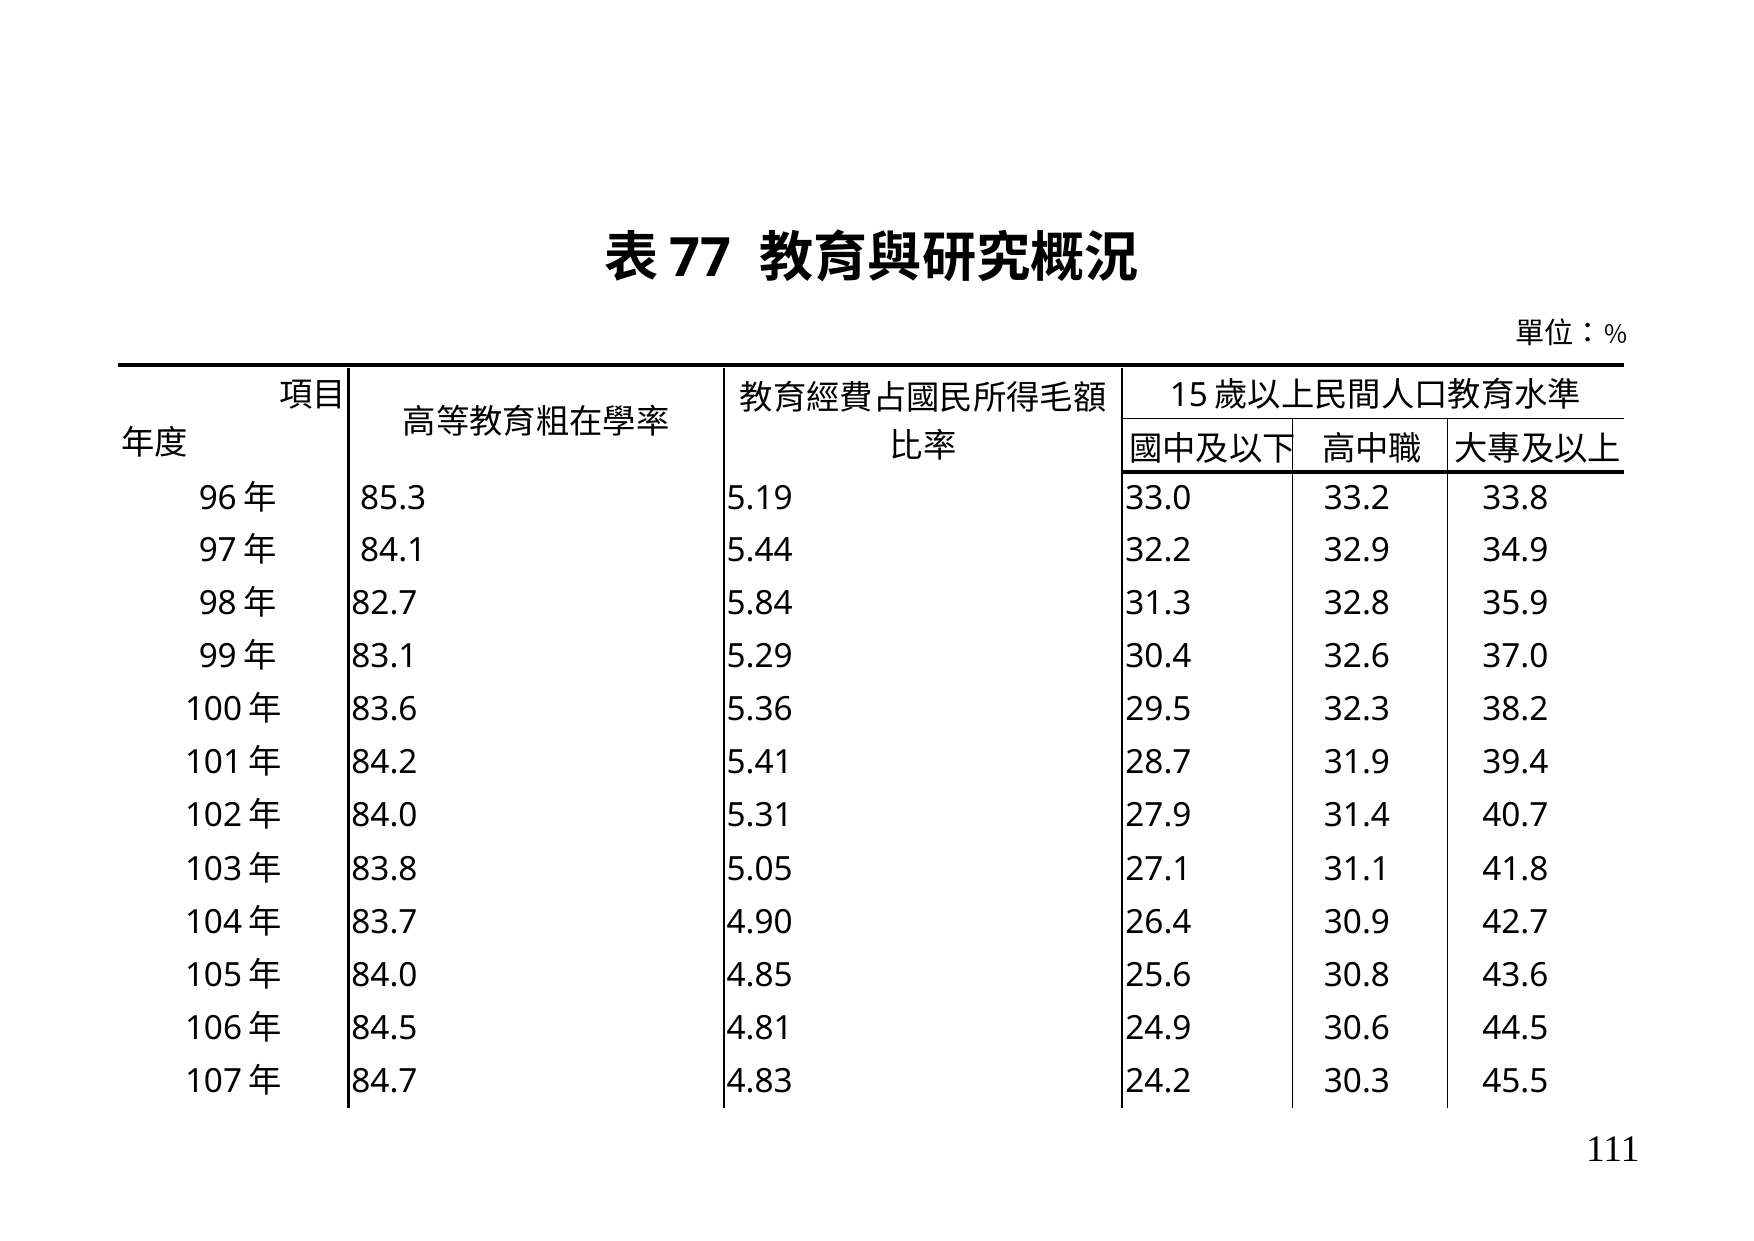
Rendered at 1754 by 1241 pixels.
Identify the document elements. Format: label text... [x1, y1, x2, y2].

table_cell 25.6 [1123, 949, 1292, 1002]
table_cell 82.7 [350, 577, 723, 630]
table_cell 31.9 [1293, 736, 1447, 789]
table_cell 4.81 [725, 1002, 1121, 1055]
table_cell 84.0 [350, 949, 723, 1002]
table_cell 84.2 [350, 736, 723, 789]
table_cell 32.2 [1123, 524, 1292, 577]
table_cell 38.2 [1448, 683, 1624, 736]
table_cell 34.9 [1448, 524, 1624, 577]
table_cell 國中及以下 [1123, 419, 1292, 470]
table_cell 40.7 [1448, 789, 1624, 842]
table_cell 33.0 [1123, 474, 1292, 523]
table_cell 30.6 [1293, 1002, 1447, 1055]
table_cell 高中職 [1293, 419, 1447, 470]
table_cell 30.3 [1293, 1055, 1447, 1108]
table_cell 32.9 [1293, 524, 1447, 577]
table_cell 83.8 [350, 842, 723, 895]
table_cell 4.83 [725, 1055, 1121, 1108]
table_cell 100年 [118, 683, 347, 736]
table_cell 33.8 [1448, 474, 1624, 523]
table_cell 4.85 [725, 949, 1121, 1002]
table_cell 5.41 [725, 736, 1121, 789]
table_cell 96年 [118, 470, 347, 523]
table_cell 102年 [118, 789, 347, 842]
table_cell 29.5 [1123, 683, 1292, 736]
table_cell 32.3 [1293, 683, 1447, 736]
table_cell 105年 [118, 949, 347, 1002]
table_cell 97年 [118, 524, 347, 577]
table_cell 45.5 [1448, 1055, 1624, 1108]
table_cell 30.4 [1123, 630, 1292, 683]
table_cell 37.0 [1448, 630, 1624, 683]
table_cell 83.6 [350, 683, 723, 736]
table_cell 27.9 [1123, 789, 1292, 842]
table_cell 84.0 [350, 789, 723, 842]
table_cell 85.3 [350, 470, 723, 523]
table_header 項目 年度 [118, 367, 348, 470]
table_cell 30.9 [1293, 895, 1447, 948]
table_header 15歲以上民間人口教育水準 [1123, 367, 1624, 417]
subtitle 表77 教育與研究概況 [103, 197, 1639, 309]
table_cell 32.6 [1293, 630, 1447, 683]
table_cell 5.84 [725, 577, 1121, 630]
table_cell 84.7 [350, 1055, 723, 1108]
table_cell 98年 [118, 577, 347, 630]
table_cell 大專及以上 [1448, 419, 1624, 470]
table_cell 24.9 [1123, 1002, 1292, 1055]
table_cell 5.05 [725, 842, 1121, 895]
table_cell 28.7 [1123, 736, 1292, 789]
table_cell 84.1 [350, 524, 723, 577]
text 單位：％ [103, 309, 1628, 351]
table_cell 39.4 [1448, 736, 1624, 789]
table_cell 83.7 [350, 895, 723, 948]
table_cell 30.8 [1293, 949, 1447, 1002]
table_cell 35.9 [1448, 577, 1624, 630]
table_cell 31.1 [1293, 842, 1447, 895]
table_cell 31.4 [1293, 789, 1447, 842]
table_cell 84.5 [350, 1002, 723, 1055]
table_cell 5.36 [725, 683, 1121, 736]
table_cell 33.2 [1293, 474, 1447, 523]
table_cell 43.6 [1448, 949, 1624, 1002]
table_cell 4.90 [725, 895, 1121, 948]
table_cell 32.8 [1293, 577, 1447, 630]
table_header 教育經費占國民所得毛額比率 [725, 367, 1122, 470]
table_cell 5.44 [725, 524, 1121, 577]
table_cell 101年 [118, 736, 347, 789]
table_cell 44.5 [1448, 1002, 1624, 1055]
table_header 高等教育粗在學率 [350, 367, 723, 470]
table_cell 26.4 [1123, 895, 1292, 948]
table_cell 99年 [118, 630, 347, 683]
table_cell 107年 [118, 1055, 347, 1108]
table_cell 41.8 [1448, 842, 1624, 895]
table_cell 27.1 [1123, 842, 1292, 895]
table_cell 106年 [118, 1002, 347, 1055]
table_cell 31.3 [1123, 577, 1292, 630]
table_cell 103年 [118, 842, 347, 895]
table_cell 5.31 [725, 789, 1121, 842]
table_cell 42.7 [1448, 895, 1624, 948]
table_cell 104年 [118, 895, 347, 948]
table_cell 5.19 [725, 470, 1121, 523]
table_cell 83.1 [350, 630, 723, 683]
table_cell 24.2 [1123, 1055, 1292, 1108]
table_cell 5.29 [725, 630, 1121, 683]
